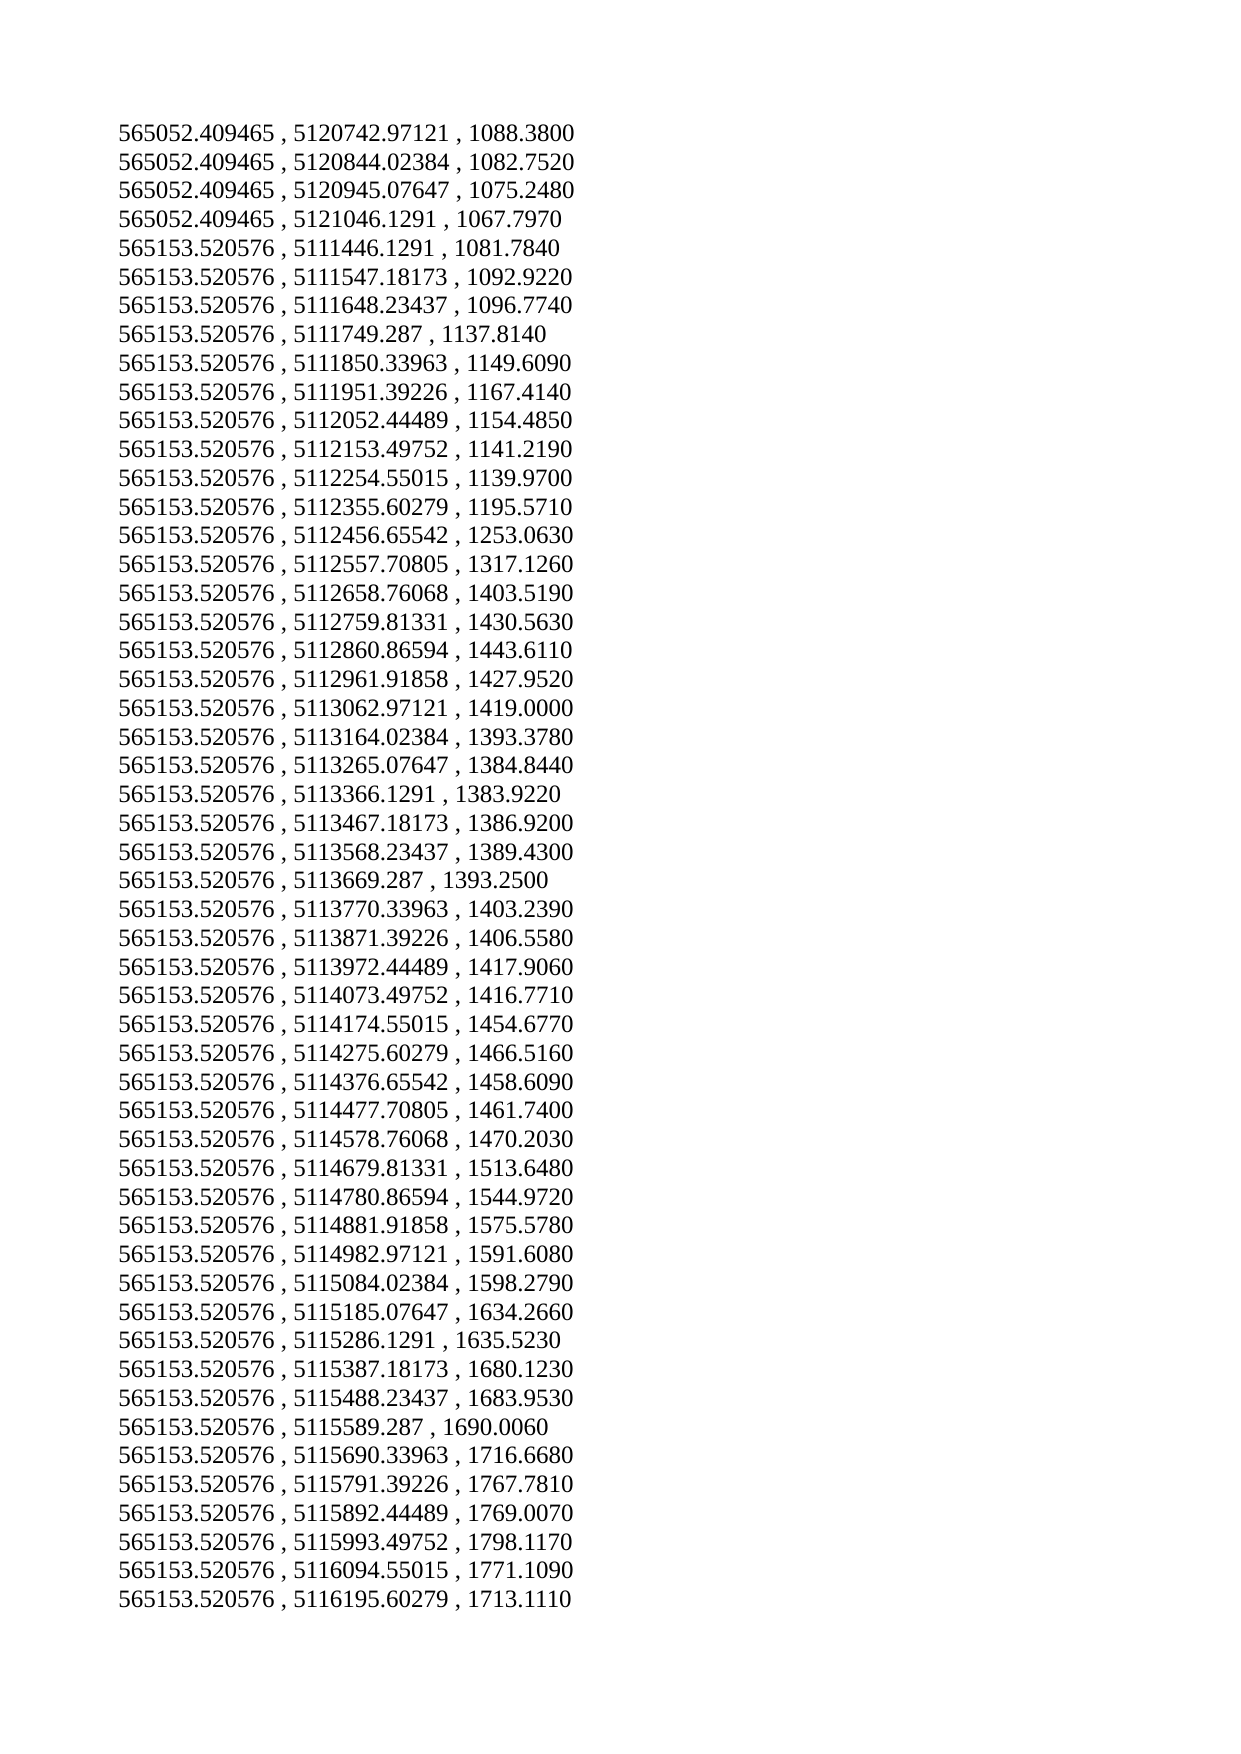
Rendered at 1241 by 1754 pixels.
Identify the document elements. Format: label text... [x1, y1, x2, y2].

text 565153.520576 , 5112153.49752 , 1141.2190 [118, 434, 1122, 463]
text 565153.520576 , 5113366.1291 , 1383.9220 [118, 779, 1122, 808]
text 565153.520576 , 5115589.287 , 1690.0060 [118, 1412, 1122, 1441]
text 565153.520576 , 5113467.18173 , 1386.9200 [118, 808, 1122, 837]
text 565052.409465 , 5120945.07647 , 1075.2480 [118, 176, 1122, 204]
text 565052.409465 , 5120742.97121 , 1088.3800 [118, 118, 1122, 147]
text 565153.520576 , 5114174.55015 , 1454.6770 [118, 1009, 1122, 1038]
text 565153.520576 , 5112658.76068 , 1403.5190 [118, 578, 1122, 607]
text 565153.520576 , 5114679.81331 , 1513.6480 [118, 1153, 1122, 1182]
text 565153.520576 , 5112456.65542 , 1253.0630 [118, 521, 1122, 549]
text 565153.520576 , 5115791.39226 , 1767.7810 [118, 1469, 1122, 1498]
text 565153.520576 , 5112759.81331 , 1430.5630 [118, 607, 1122, 636]
text 565153.520576 , 5116094.55015 , 1771.1090 [118, 1556, 1122, 1584]
text 565153.520576 , 5111648.23437 , 1096.7740 [118, 291, 1122, 319]
text 565153.520576 , 5113568.23437 , 1389.4300 [118, 837, 1122, 866]
text 565153.520576 , 5115084.02384 , 1598.2790 [118, 1268, 1122, 1297]
text 565153.520576 , 5111547.18173 , 1092.9220 [118, 262, 1122, 291]
text 565153.520576 , 5111749.287 , 1137.8140 [118, 319, 1122, 348]
text 565153.520576 , 5114881.91858 , 1575.5780 [118, 1211, 1122, 1239]
text 565153.520576 , 5116195.60279 , 1713.1110 [118, 1584, 1122, 1613]
text 565153.520576 , 5114780.86594 , 1544.9720 [118, 1182, 1122, 1211]
text 565153.520576 , 5115892.44489 , 1769.0070 [118, 1498, 1122, 1527]
text 565153.520576 , 5111850.33963 , 1149.6090 [118, 348, 1122, 377]
text 565153.520576 , 5111951.39226 , 1167.4140 [118, 377, 1122, 406]
text 565153.520576 , 5112557.70805 , 1317.1260 [118, 549, 1122, 578]
text 565153.520576 , 5113062.97121 , 1419.0000 [118, 693, 1122, 722]
text 565153.520576 , 5112860.86594 , 1443.6110 [118, 636, 1122, 664]
text 565153.520576 , 5113265.07647 , 1384.8440 [118, 751, 1122, 779]
text 565153.520576 , 5115286.1291 , 1635.5230 [118, 1326, 1122, 1354]
text 565153.520576 , 5115387.18173 , 1680.1230 [118, 1354, 1122, 1383]
text 565153.520576 , 5113770.33963 , 1403.2390 [118, 894, 1122, 923]
text 565153.520576 , 5114073.49752 , 1416.7710 [118, 981, 1122, 1009]
text 565153.520576 , 5115185.07647 , 1634.2660 [118, 1297, 1122, 1326]
text 565153.520576 , 5113871.39226 , 1406.5580 [118, 923, 1122, 952]
text 565153.520576 , 5114376.65542 , 1458.6090 [118, 1067, 1122, 1096]
text 565153.520576 , 5112254.55015 , 1139.9700 [118, 463, 1122, 492]
text 565153.520576 , 5111446.1291 , 1081.7840 [118, 233, 1122, 262]
text 565153.520576 , 5114275.60279 , 1466.5160 [118, 1038, 1122, 1067]
text 565153.520576 , 5115488.23437 , 1683.9530 [118, 1383, 1122, 1412]
text 565153.520576 , 5115690.33963 , 1716.6680 [118, 1441, 1122, 1469]
text 565153.520576 , 5113164.02384 , 1393.3780 [118, 722, 1122, 751]
text 565153.520576 , 5114982.97121 , 1591.6080 [118, 1239, 1122, 1268]
text 565153.520576 , 5112961.91858 , 1427.9520 [118, 664, 1122, 693]
text 565153.520576 , 5115993.49752 , 1798.1170 [118, 1527, 1122, 1556]
text 565153.520576 , 5114477.70805 , 1461.7400 [118, 1096, 1122, 1124]
text 565153.520576 , 5113972.44489 , 1417.9060 [118, 952, 1122, 981]
text 565153.520576 , 5112355.60279 , 1195.5710 [118, 492, 1122, 521]
text 565052.409465 , 5121046.1291 , 1067.7970 [118, 204, 1122, 233]
text 565052.409465 , 5120844.02384 , 1082.7520 [118, 147, 1122, 176]
text 565153.520576 , 5112052.44489 , 1154.4850 [118, 406, 1122, 434]
text 565153.520576 , 5114578.76068 , 1470.2030 [118, 1124, 1122, 1153]
text 565153.520576 , 5113669.287 , 1393.2500 [118, 866, 1122, 894]
